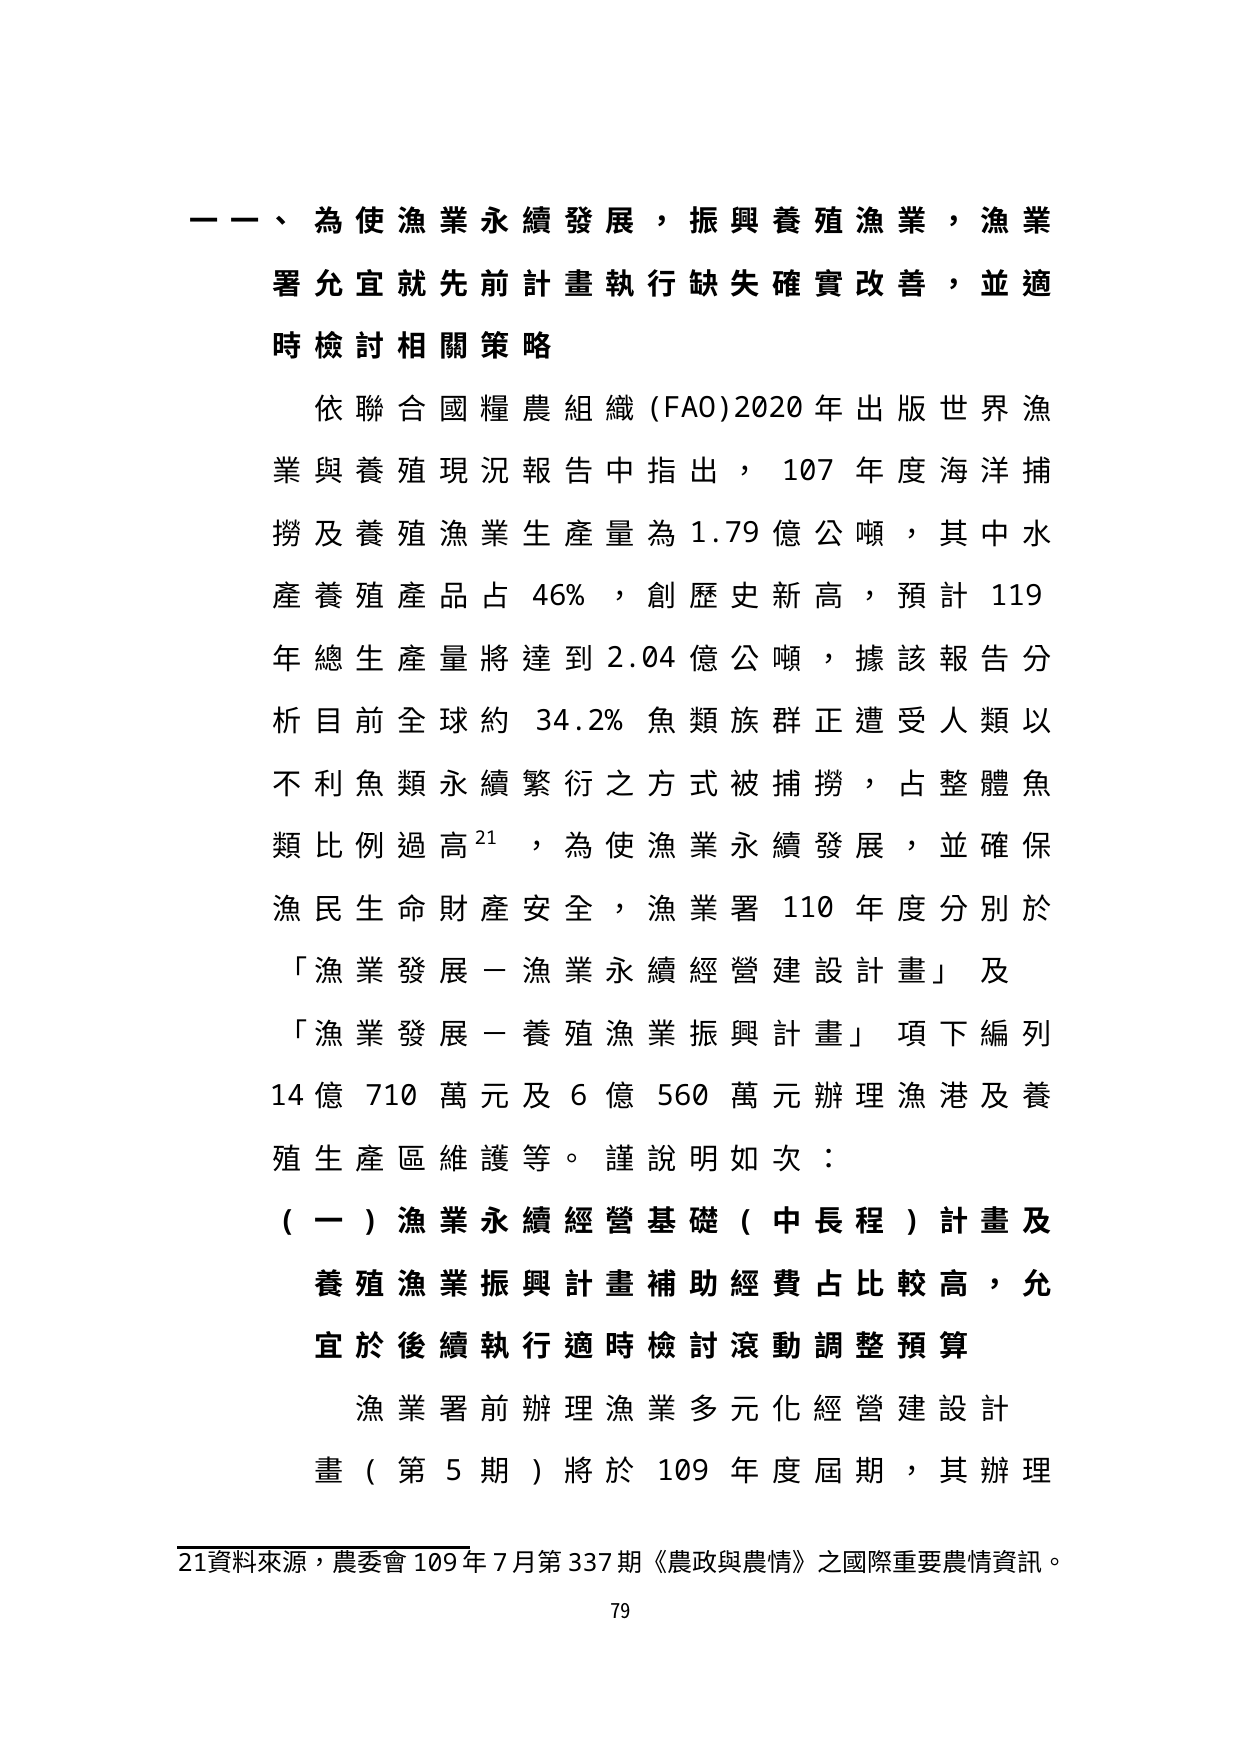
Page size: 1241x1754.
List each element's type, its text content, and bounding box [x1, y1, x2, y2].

text 資料來源，農委會109年7月第337期《農政與農情》之國際重要農情資訊。 [177, 1548, 1063, 1577]
text 漁業署前辦理漁業多元化經營建設計畫(第5期)將於109年度屆期，其辦理 [271, 1365, 1058, 1490]
text 依聯合國糧農組織(FAO)2020年出版世界漁業與養殖現況報告中指出，107年度海洋捕撈及養殖漁業生產量為1.79億公噸，其中水產養殖產品占46%，創歷史新高，預計119年總生產量將達到2.04億公噸，據該報告分析目前全球約34.2%魚類族群正遭受人類以不利魚類永續繁衍之方式被捕撈，占整體魚類比例過高，為使漁業永續發展，並確保漁民生命財產安全，漁業署110年度分別於「漁業發展－漁業永續經營建設計畫」及「漁業發展－養殖漁業振興計畫」項下編列14億710萬元及6億560萬元辦理漁港及養殖生產區維護等。謹說明如次： [242, 365, 1058, 1177]
text 一一、為使漁業永續發展，振興養殖漁業，漁業署允宜就先前計畫執行缺失確實改善，並適時檢討相關策略 [183, 177, 1058, 365]
text (一)漁業永續經營基礎(中長程)計畫及養殖漁業振興計畫補助經費占比較高，允宜於後續執行適時檢討滾動調整預算 [242, 1177, 1058, 1365]
